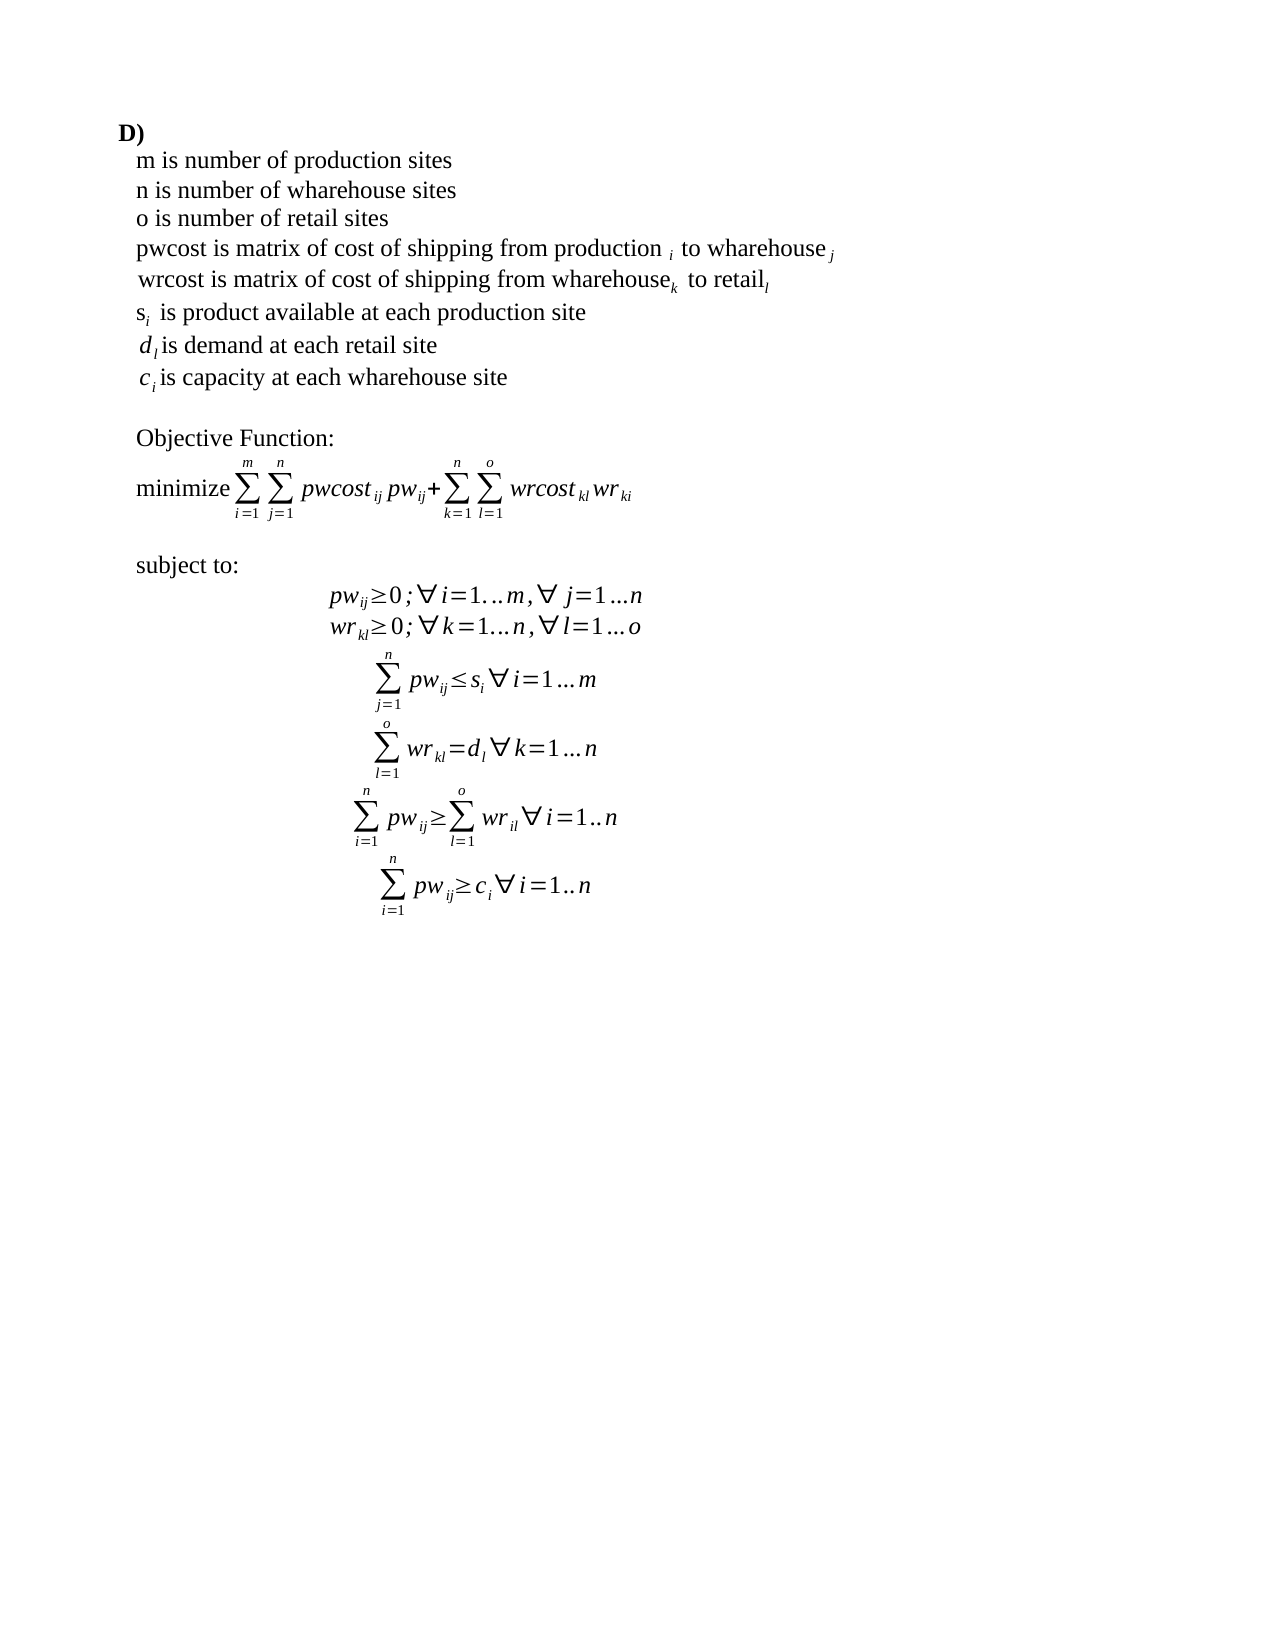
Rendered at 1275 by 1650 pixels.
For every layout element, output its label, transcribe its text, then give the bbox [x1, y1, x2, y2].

text D) [118, 118, 1157, 147]
